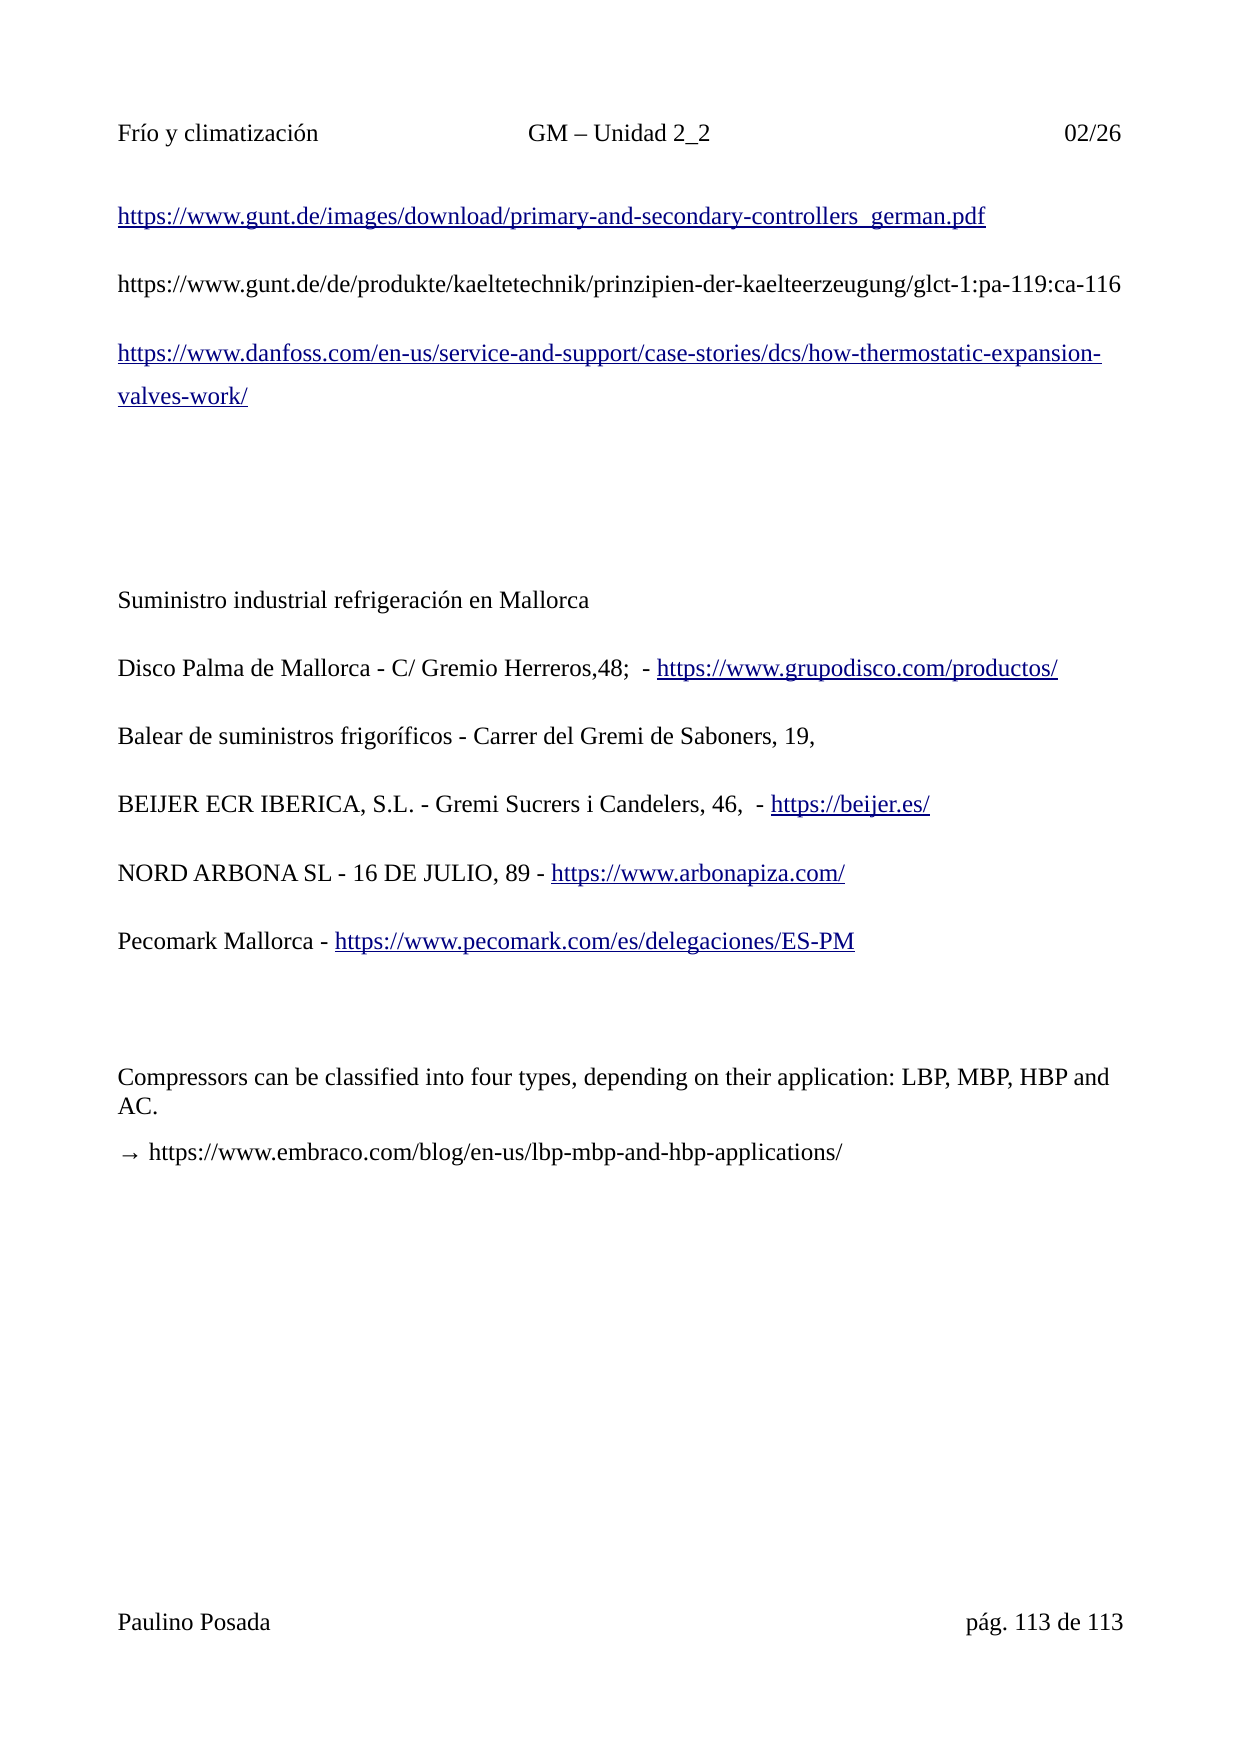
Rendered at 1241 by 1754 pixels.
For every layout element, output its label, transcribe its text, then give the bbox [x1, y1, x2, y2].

text Compressors can be classified into four types, depending on their application: LBP, MBP, HBP and AC. [117, 1062, 1123, 1119]
text NORD ARBONA SL - 16 DE JULIO, 89 - https://www.arbonapiza.com/ [117, 858, 1123, 886]
text → https://www.embraco.com/blog/en-us/lbp-mbp-and-hbp-applications/ [117, 1137, 1123, 1166]
text Disco Palma de Mallorca - C/ Gremio Herreros,48; - https://www.grupodisco.com/productos/ [117, 653, 1123, 682]
text https://www.gunt.de/de/produkte/kaeltetechnik/prinzipien-der-kaelteerzeugung/glct-1:pa-119:ca-116 [117, 269, 1123, 298]
text https://www.danfoss.com/en-us/service-and-support/case-stories/dcs/how-thermostatic-expansion-valves-work/ [117, 338, 1123, 409]
text BEIJER ECR IBERICA, S.L. - Gremi Sucrers i Candelers, 46, - https://beijer.es/ [117, 789, 1123, 818]
text Pecomark Mallorca - https://www.pecomark.com/es/delegaciones/ES-PM [117, 926, 1123, 954]
text Suministro industrial refrigeración en Mallorca [117, 585, 1123, 614]
text Balear de suministros frigoríficos - Carrer del Gremi de Saboners, 19, [117, 721, 1123, 750]
text https://www.gunt.de/images/download/primary-and-secondary-controllers_german.pdf [117, 201, 1123, 230]
